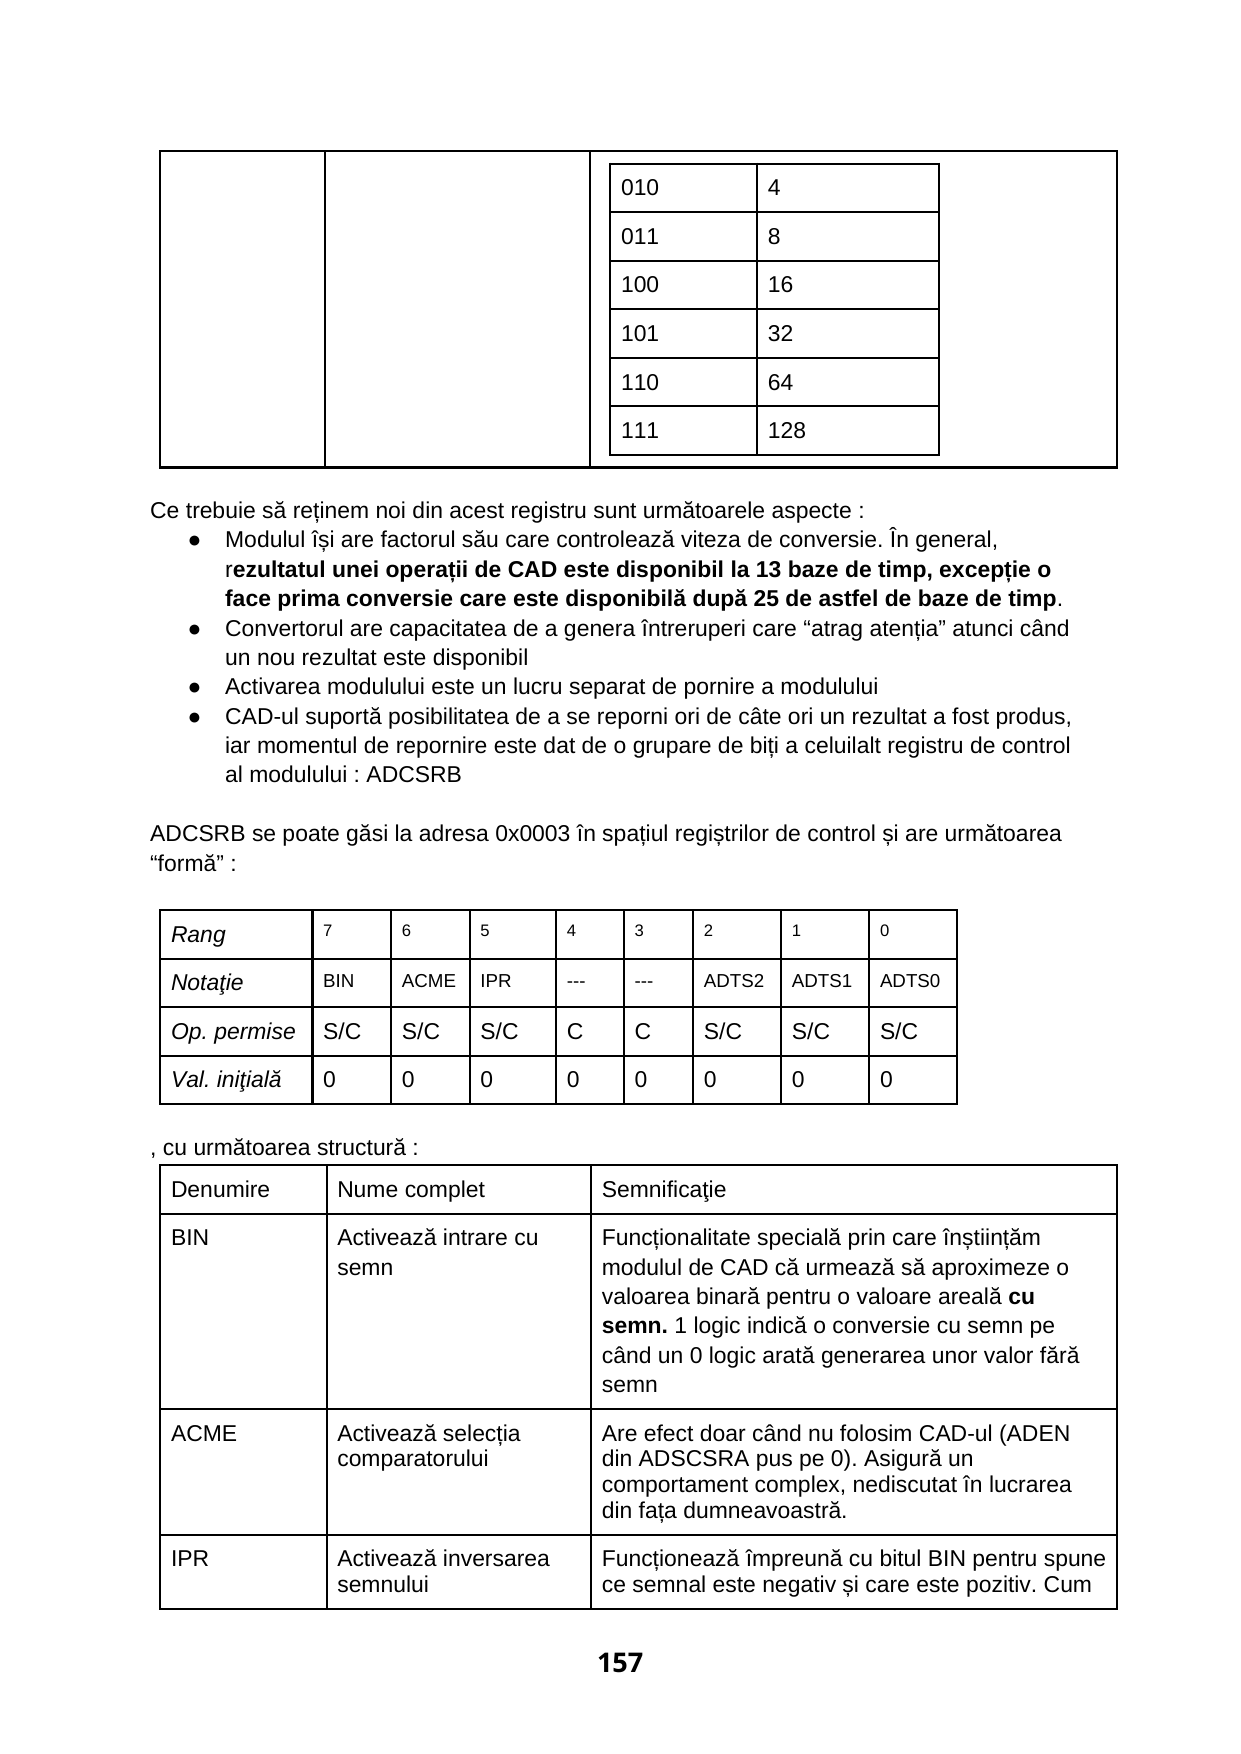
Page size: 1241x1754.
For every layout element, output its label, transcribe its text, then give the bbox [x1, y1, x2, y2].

text ADCSRB se poate găsi la adresa 0x0003 în spațiul regiștrilor de control și are următoarea “formă” : [150, 821, 1090, 876]
table_cell 101 [611, 310, 756, 357]
table_cell ADTS0 [870, 960, 956, 1006]
text Ce trebuie să reținem noi din acest registru sunt următoarele aspecte : [150, 498, 1090, 523]
table_cell 128 [758, 407, 938, 454]
table_cell 011 [611, 213, 756, 259]
table_cell S/C [782, 1008, 868, 1055]
table_cell Activează inversarea semnului [328, 1536, 590, 1608]
list Activarea modulului este un lucru separat de pornire a modulului [187, 674, 1090, 700]
table_cell Notaţie [161, 960, 311, 1006]
list CAD-ul suportă posibilitatea de a se reporni ori de câte ori un rezultat a fost produs, iar momentul de repornire este dat de o grupare de biți a celuilalt registru de control al modulului : ADCSRB [187, 703, 1090, 788]
table_header 3 [625, 911, 692, 958]
list Convertorul are capacitatea de a genera întreruperi care “atrag atenția” atunci când un nou rezultat este disponibil [187, 615, 1090, 670]
table_header 7 [314, 911, 390, 958]
table_cell 0 [694, 1057, 780, 1103]
table_cell C [557, 1008, 623, 1055]
table_cell --- [557, 960, 623, 1006]
table_cell [591, 152, 1116, 466]
table_header 1 [782, 911, 868, 958]
table_header Semnificaţie [592, 1166, 1116, 1213]
table_header 2 [694, 911, 780, 958]
table_cell --- [625, 960, 692, 1006]
table_cell 100 [611, 262, 756, 308]
table_cell [161, 152, 324, 466]
table_cell ADTS1 [782, 960, 868, 1006]
table_cell 0 [782, 1057, 868, 1103]
table_header Nume complet [328, 1166, 590, 1213]
table_cell Funcționează împreună cu bitul BIN pentru spune ce semnal este negativ și care este pozitiv. Cum [592, 1536, 1116, 1608]
table_cell BIN [314, 960, 390, 1006]
table_cell 010 [611, 165, 756, 211]
table_cell ACME [392, 960, 469, 1006]
table_cell Activează intrare cu semn [328, 1215, 590, 1408]
table_cell [326, 152, 589, 466]
table_cell S/C [694, 1008, 780, 1055]
table_header Rang [161, 911, 311, 958]
table_cell 16 [758, 262, 938, 308]
table_header 0 [870, 911, 956, 958]
table_cell Are efect doar când nu folosim CAD-ul (ADEN din ADSCSRA pus pe 0). Asigură un comportament complex, nediscutat în lucrarea din fața dumneavoastră. [592, 1410, 1116, 1533]
table_cell 0 [557, 1057, 623, 1103]
table_header 6 [392, 911, 469, 958]
table_cell 110 [611, 359, 756, 405]
table_cell Val. iniţială [161, 1057, 311, 1103]
list Modulul își are factorul său care controlează viteza de conversie. În general, rezultatul unei operații de CAD este disponibil la 13 baze de timp, excepție o face prima conversie care este disponibilă după 25 de astfel de baze de timp. [187, 527, 1090, 612]
table_cell S/C [392, 1008, 469, 1055]
table_cell Activează selecția comparatorului [328, 1410, 590, 1533]
table_cell Funcționalitate specială prin care înștiințăm modulul de CAD că urmează să aproximeze o valoarea binară pentru o valoare areală cu semn. 1 logic indică o conversie cu semn pe când un 0 logic arată generarea unor valor fără semn [592, 1215, 1116, 1408]
table_cell 4 [758, 165, 938, 211]
table_cell 0 [471, 1057, 555, 1103]
table_cell C [625, 1008, 692, 1055]
table_header 4 [557, 911, 623, 958]
table_cell 8 [758, 213, 938, 259]
table_cell IPR [471, 960, 555, 1006]
table_cell 111 [611, 407, 756, 454]
table_cell 0 [870, 1057, 956, 1103]
table_cell S/C [870, 1008, 956, 1055]
table_cell Op. permise [161, 1008, 311, 1055]
table_cell S/C [471, 1008, 555, 1055]
table_cell IPR [161, 1536, 326, 1608]
table_cell 0 [392, 1057, 469, 1103]
table_cell 32 [758, 310, 938, 357]
table_cell ACME [161, 1410, 326, 1533]
table_cell 64 [758, 359, 938, 405]
table_cell BIN [161, 1215, 326, 1408]
table_cell ADTS2 [694, 960, 780, 1006]
table_cell 0 [314, 1057, 390, 1103]
table_cell 0 [625, 1057, 692, 1103]
table_header 5 [471, 911, 555, 958]
text , cu următoarea structură : [150, 1135, 1090, 1160]
table_cell S/C [314, 1008, 390, 1055]
table_header Denumire [161, 1166, 326, 1213]
